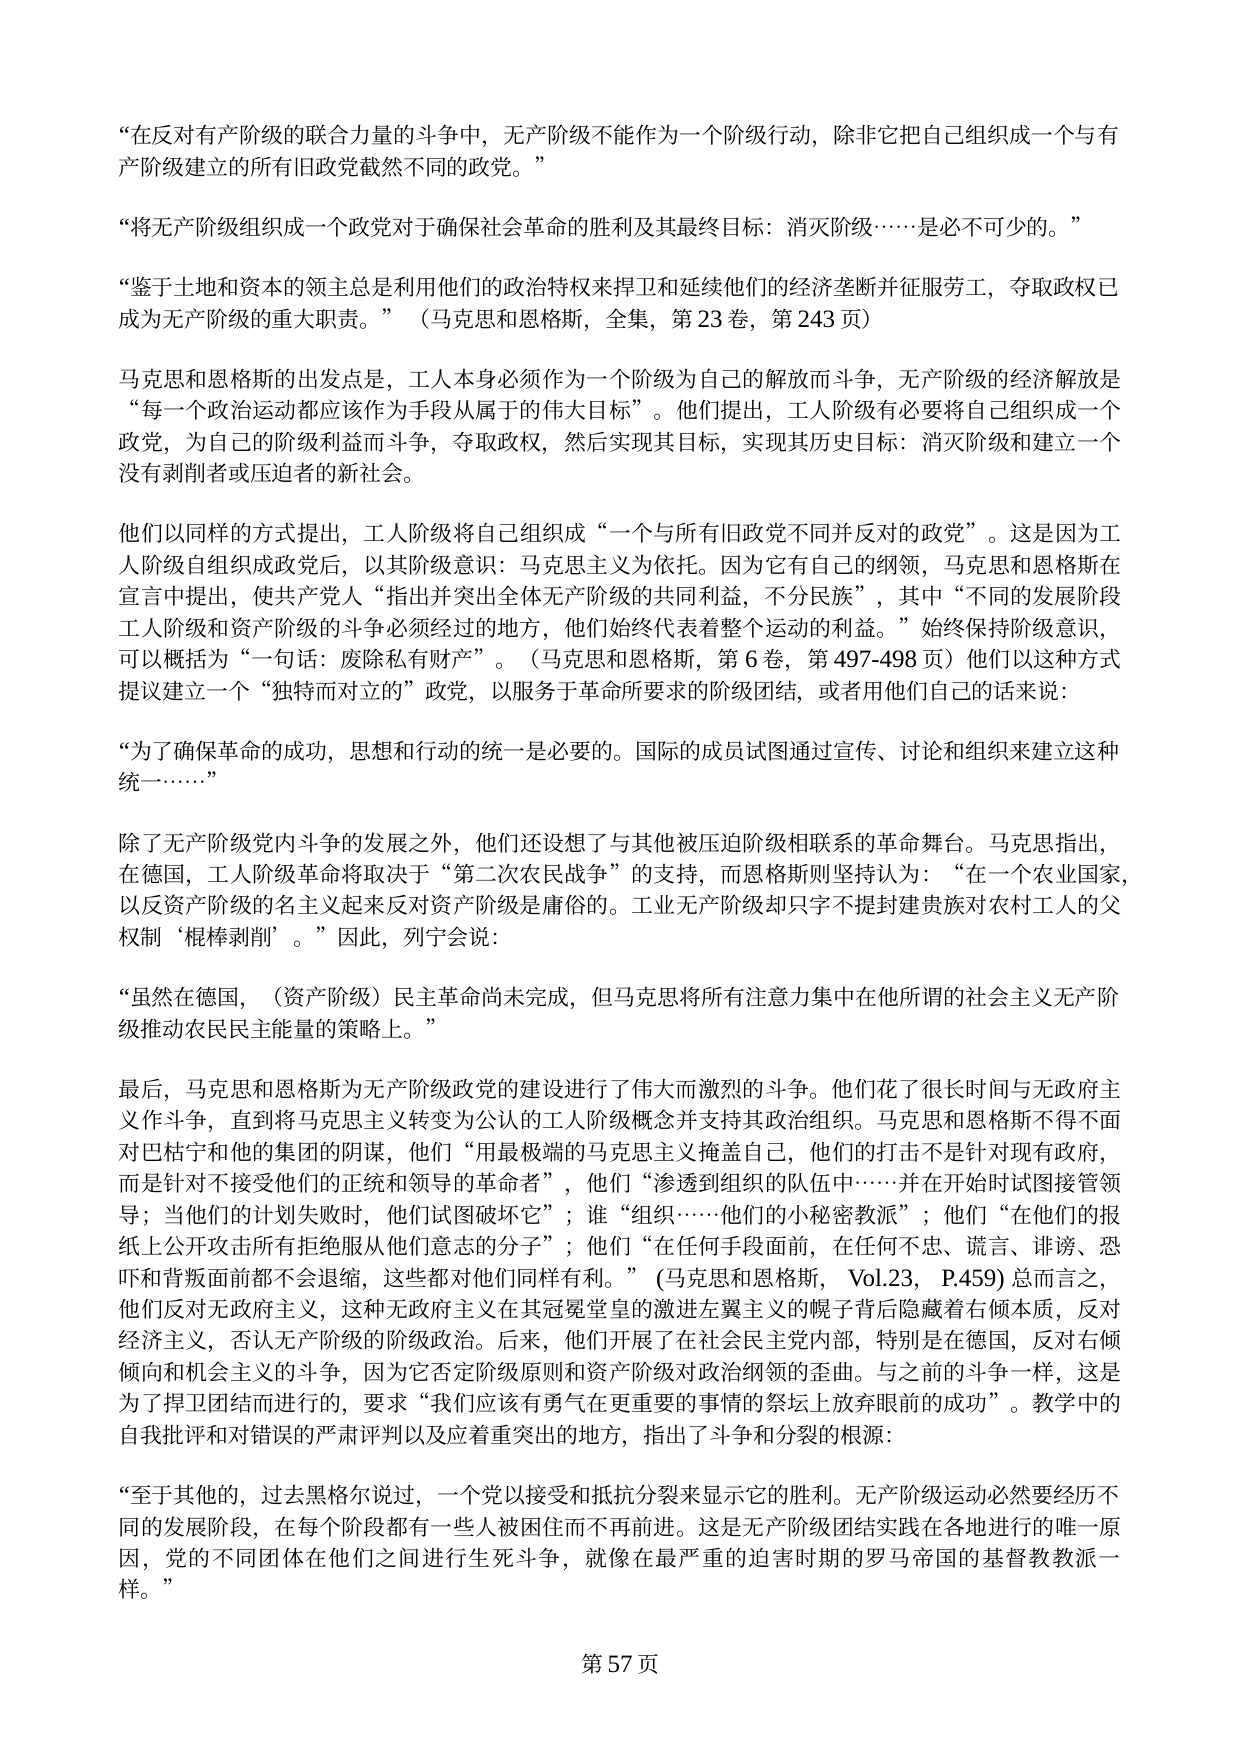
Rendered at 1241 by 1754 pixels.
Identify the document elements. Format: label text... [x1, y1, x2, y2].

text “在反对有产阶级的联合力量的斗争中，无产阶级不能作为一个阶级行动，除非它把自己组织成一个与有产阶级建立的所有旧政党截然不同的政党。” [118, 118, 1122, 181]
text “将无产阶级组织成一个政党对于确保社会革命的胜利及其最终目标：消灭阶级……是必不可少的。” [118, 210, 1122, 242]
text “虽然在德国，（资产阶级）民主革命尚未完成，但马克思将所有注意力集中在他所谓的社会主义无产阶级推动农民民主能量的策略上。” [118, 980, 1122, 1043]
text “为了确保革命的成功，思想和行动的统一是必要的。国际的成员试图通过宣传、讨论和组织来建立这种统一……” [118, 734, 1122, 797]
text “鉴于土地和资本的领主总是利用他们的政治特权来捍卫和延续他们的经济垄断并征服劳工，夺取政权已成为无产阶级的重大职责。” （马克思和恩格斯，全集，第23卷，第243页） [118, 270, 1122, 333]
text 马克思和恩格斯的出发点是，工人本身必须作为一个阶级为自己的解放而斗争，无产阶级的经济解放是“每一个政治运动都应该作为手段从属于的伟大目标”。他们提出，工人阶级有必要将自己组织成一个政党，为自己的阶级利益而斗争，夺取政权，然后实现其目标，实现其历史目标：消灭阶级和建立一个没有剥削者或压迫者的新社会。 [118, 362, 1122, 488]
text “至于其他的，过去黑格尔说过，一个党以接受和抵抗分裂来显示它的胜利。无产阶级运动必然要经历不同的发展阶段，在每个阶段都有一些人被困住而不再前进。这是无产阶级团结实践在各地进行的唯一原因，党的不同团体在他们之间进行生死斗争，就像在最严重的迫害时期的罗马帝国的基督教教派一样。” [118, 1478, 1122, 1604]
text 最后，马克思和恩格斯为无产阶级政党的建设进行了伟大而激烈的斗争。他们花了很长时间与无政府主义作斗争，直到将马克思主义转变为公认的工人阶级概念并支持其政治组织。马克思和恩格斯不得不面对巴枯宁和他的集团的阴谋，他们“用最极端的马克思主义掩盖自己，他们的打击不是针对现有政府，而是针对不接受他们的正统和领导的革命者”，他们“渗透到组织的队伍中……并在开始时试图接管领导；当他们的计划失败时，他们试图破坏它”；谁“组织……他们的小秘密教派”；他们“在他们的报纸上公开攻击所有拒绝服从他们意志的分子”；他们“在任何手段面前，在任何不忠、谎言、诽谤、恐吓和背叛面前都不会退缩，这些都对他们同样有利。” (马克思和恩格斯， Vol.23， P.459) 总而言之，他们反对无政府主义，这种无政府主义在其冠冕堂皇的激进左翼主义的幌子背后隐藏着右倾本质，反对经济主义，否认无产阶级的阶级政治。后来，他们开展了在社会民主党内部，特别是在德国，反对右倾倾向和机会主义的斗争，因为它否定阶级原则和资产阶级对政治纲领的歪曲。与之前的斗争一样，这是为了捍卫团结而进行的，要求“我们应该有勇气在更重要的事情的祭坛上放弃眼前的成功”。教学中的自我批评和对错误的严肃评判以及应着重突出的地方，指出了斗争和分裂的根源： [118, 1072, 1122, 1449]
text 除了无产阶级党内斗争的发展之外，他们还设想了与其他被压迫阶级相联系的革命舞台。马克思指出，在德国，工人阶级革命将取决于“第二次农民战争”的支持，而恩格斯则坚持认为：“在一个农业国家，以反资产阶级的名主义起来反对资产阶级是庸俗的。工业无产阶级却只字不提封建贵族对农村工人的父权制‘棍棒剥削’。”因此，列宁会说： [118, 826, 1122, 952]
text 他们以同样的方式提出，工人阶级将自己组织成“一个与所有旧政党不同并反对的政党”。这是因为工人阶级自组织成政党后，以其阶级意识：马克思主义为依托。因为它有自己的纲领，马克思和恩格斯在宣言中提出，使共产党人“指出并突出全体无产阶级的共同利益，不分民族”，其中“不同的发展阶段工人阶级和资产阶级的斗争必须经过的地方，他们始终代表着整个运动的利益。”始终保持阶级意识，可以概括为“一句话：废除私有财产”。（马克思和恩格斯，第6卷，第497-498页）他们以这种方式提议建立一个“独特而对立的”政党，以服务于革命所要求的阶级团结，或者用他们自己的话来说： [118, 517, 1122, 705]
